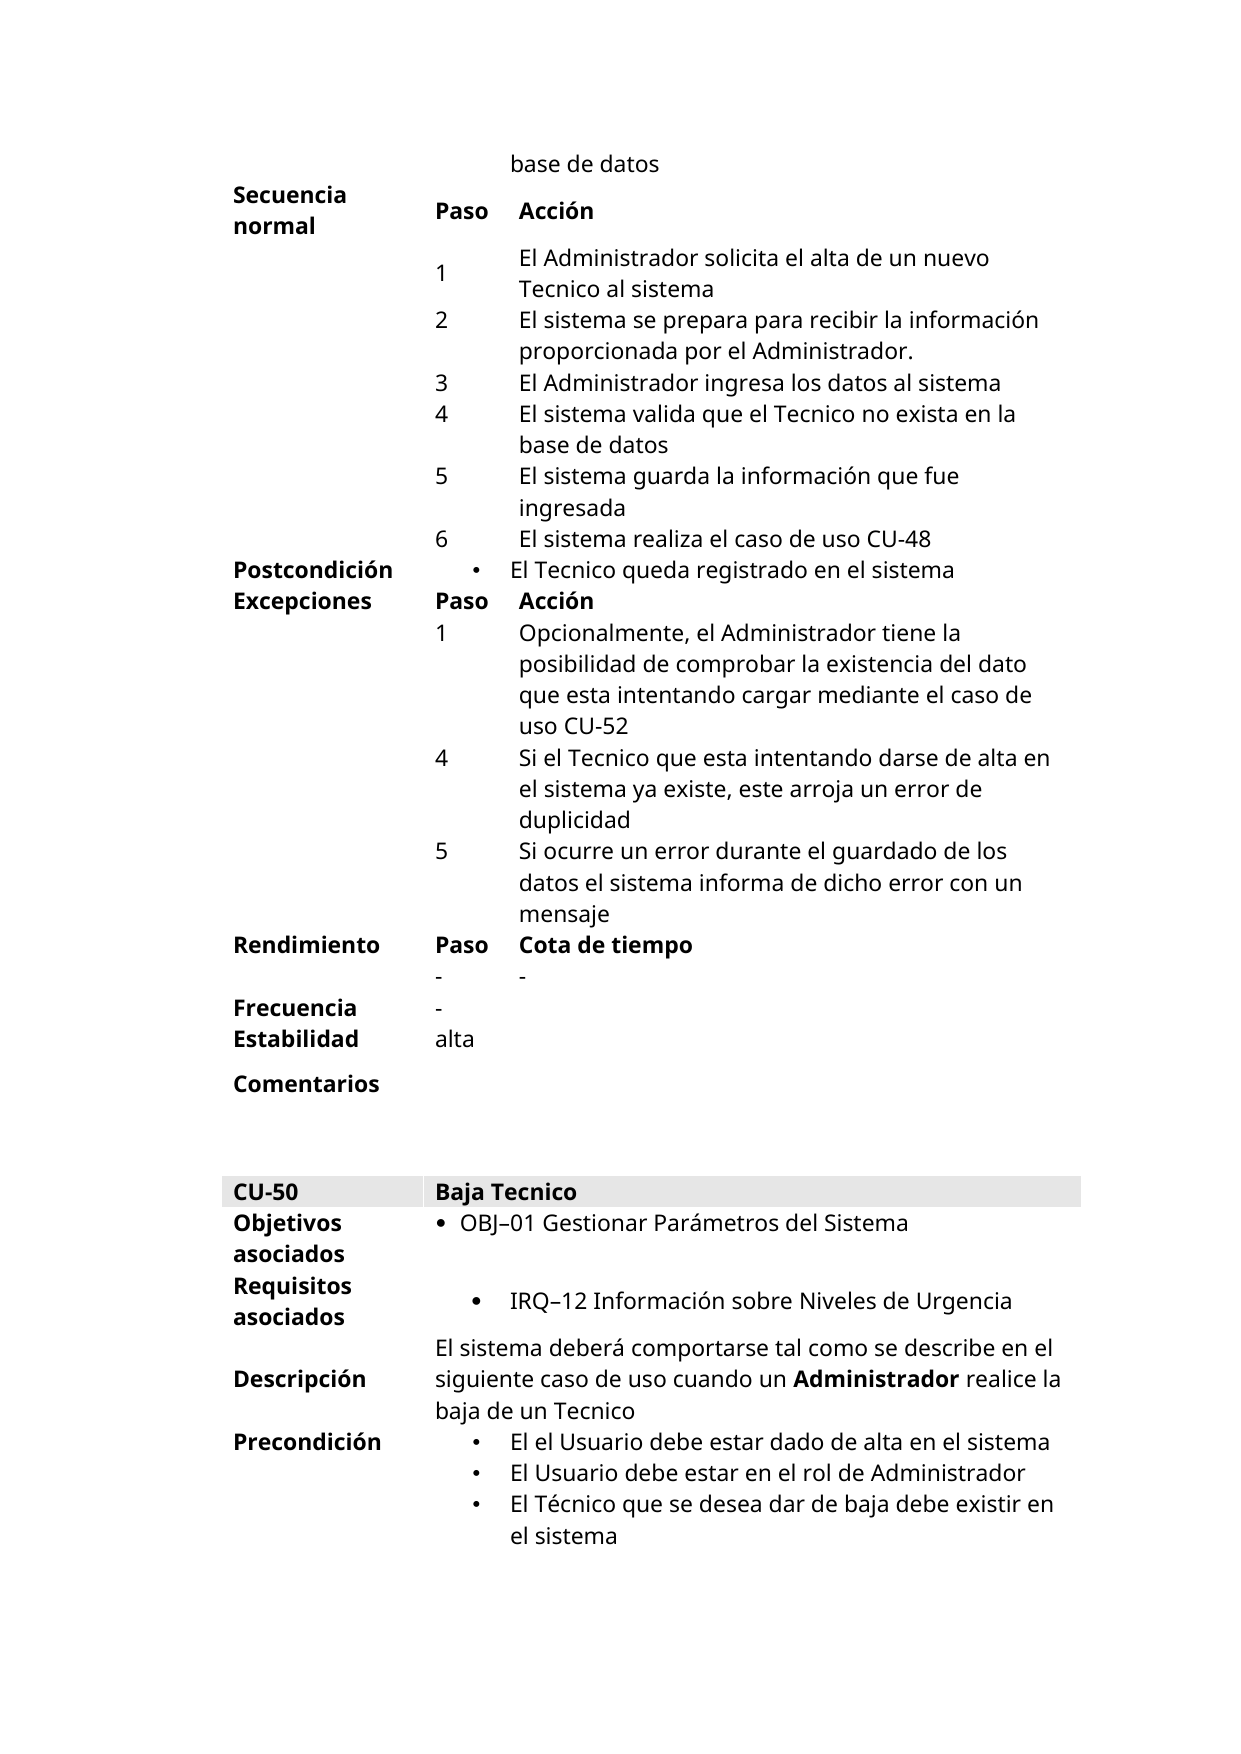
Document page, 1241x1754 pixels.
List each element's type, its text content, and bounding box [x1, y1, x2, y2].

table_cell Rendimiento [222, 929, 423, 960]
table_cell Estabilidad [222, 1023, 423, 1054]
table_cell 4 [424, 398, 507, 460]
table_cell - [424, 960, 507, 991]
table_cell El Administrador ingresa los datos al sistema [508, 366, 1081, 398]
table_cell 1 [424, 616, 507, 741]
table_cell 5 [424, 835, 507, 929]
table_cell Objetivos asociados [222, 1207, 423, 1269]
table_cell Excepciones [222, 585, 423, 616]
table_cell Frecuencia [222, 991, 423, 1023]
table_cell IRQ–12 Información sobre Niveles de Urgencia [424, 1270, 1081, 1332]
table_cell 1 [424, 241, 507, 304]
table_cell El sistema realiza el caso de uso CU-48 [508, 523, 1081, 554]
table_cell El sistema valida que el Tecnico no exista en la base de datos [508, 398, 1081, 460]
table_cell [222, 241, 423, 554]
table_cell Postcondición [222, 554, 423, 585]
table_cell El Tecnico queda registrado en el sistema [424, 554, 1081, 585]
table_cell [222, 960, 423, 991]
table_cell Si ocurre un error durante el guardado de los datos el sistema informa de dicho error con un mensaje [508, 835, 1081, 929]
table_cell 3 [424, 366, 507, 398]
table_cell Paso [424, 585, 507, 616]
table_cell El sistema guarda la información que fue ingresada [508, 460, 1081, 523]
table_cell Paso [424, 179, 507, 241]
table_cell El sistema se prepara para recibir la información proporcionada por el Administrador. [508, 304, 1081, 366]
table_cell 2 [424, 304, 507, 366]
table_cell 5 [424, 460, 507, 523]
table_header CU-50 [222, 1176, 423, 1207]
table_header Baja Tecnico [424, 1176, 1081, 1207]
table_cell El sistema deberá comportarse tal como se describe en el siguiente caso de uso cuando un Administrador realice la baja de un Tecnico [424, 1332, 1081, 1426]
table_cell [222, 148, 423, 179]
table_cell base de datos [424, 148, 1081, 179]
table_cell Paso [424, 929, 507, 960]
table_cell Precondición [222, 1426, 423, 1551]
table_cell Acción [508, 179, 1081, 241]
table_cell El Administrador solicita el alta de un nuevo Tecnico al sistema [508, 241, 1081, 304]
table_cell Si el Tecnico que esta intentando darse de alta en el sistema ya existe, este arroja un error de duplicidad [508, 741, 1081, 835]
table_cell - [508, 960, 1081, 991]
table_cell Secuencia normal [222, 179, 423, 241]
table_cell Descripción [222, 1332, 423, 1426]
table_cell Requisitos asociados [222, 1270, 423, 1332]
table_cell Comentarios [222, 1054, 423, 1113]
table_cell 6 [424, 523, 507, 554]
table_cell 4 [424, 741, 507, 835]
table_cell [424, 1054, 1081, 1113]
table_cell El el Usuario debe estar dado de alta en el sistema El Usuario debe estar en el rol de Administrador El Técnico que se desea dar de baja debe existir en el sistema [424, 1426, 1081, 1551]
table_cell Opcionalmente, el Administrador tiene la posibilidad de comprobar la existencia del dato que esta intentando cargar mediante el caso de uso CU-52 [508, 616, 1081, 741]
table_cell alta [424, 1023, 1081, 1054]
table_cell [222, 616, 423, 929]
table_cell Cota de tiempo [508, 929, 1081, 960]
table_cell OBJ–01 Gestionar Parámetros del Sistema [424, 1207, 1081, 1269]
table_cell Acción [508, 585, 1081, 616]
table_cell - [424, 991, 1081, 1023]
